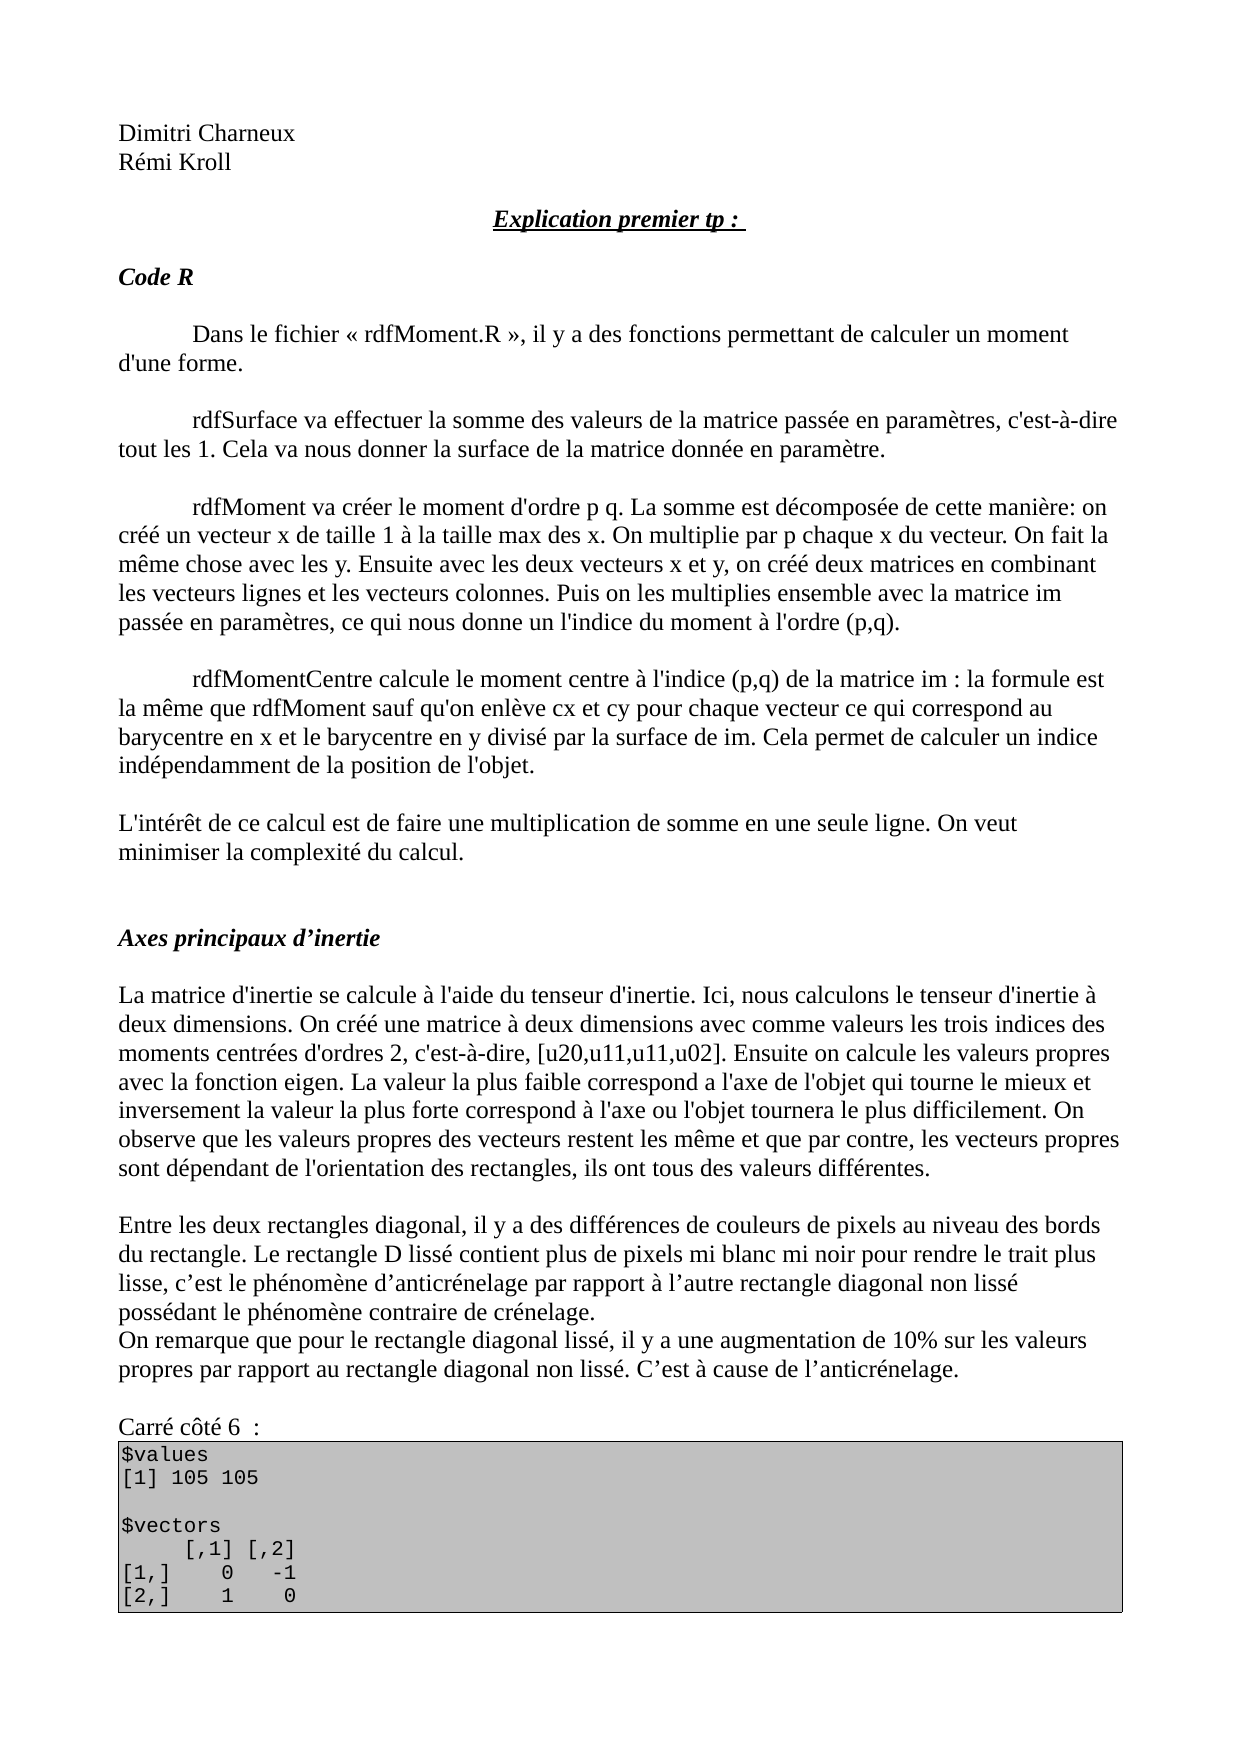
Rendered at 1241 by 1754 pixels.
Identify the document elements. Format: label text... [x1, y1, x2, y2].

text $vectors [119, 1512, 1122, 1535]
text [1,] 0 -1 [119, 1559, 1122, 1582]
text [,1] [,2] [119, 1535, 1122, 1559]
text Dimitri Charneux [118, 118, 1122, 147]
text rdfSurface va effectuer la somme des valeurs de la matrice passée en paramètres, c'est-à-dire tout les 1. Cela va nous donner la surface de la matrice donnée en paramètre. [118, 406, 1122, 463]
text On remarque que pour le rectangle diagonal lissé, il y a une augmentation de 10% sur les valeurs propres par rapport au rectangle diagonal non lissé. C’est à cause de l’anticrénelage. [118, 1326, 1122, 1383]
text L'intérêt de ce calcul est de faire une multiplication de somme en une seule ligne. On veut minimiser la complexité du calcul. [118, 808, 1122, 866]
text Axes principaux d’inertie [118, 923, 1122, 952]
text [2,] 1 0 [119, 1582, 1122, 1612]
text Entre les deux rectangles diagonal, il y a des différences de couleurs de pixels au niveau des bords du rectangle. Le rectangle D lissé contient plus de pixels mi blanc mi noir pour rendre le trait plus lisse, c’est le phénomène d’anticrénelage par rapport à l’autre rectangle diagonal non lissé possédant le phénomène contraire de crénelage. [118, 1211, 1122, 1326]
text Code R [118, 262, 1122, 291]
text rdfMoment va créer le moment d'ordre p q. La somme est décomposée de cette manière: on créé un vecteur x de taille 1 à la taille max des x. On multiplie par p chaque x du vecteur. On fait la même chose avec les y. Ensuite avec les deux vecteurs x et y, on créé deux matrices en combinant les vecteurs lignes et les vecteurs colonnes. Puis on les multiplies ensemble avec la matrice im passée en paramètres, ce qui nous donne un l'indice du moment à l'ordre (p,q). [118, 492, 1122, 636]
text Dans le fichier « rdfMoment.R », il y a des fonctions permettant de calculer un moment d'une forme. [118, 319, 1122, 377]
text [1] 105 105 [119, 1464, 1122, 1488]
text Explication premier tp : [118, 204, 1122, 233]
text La matrice d'inertie se calcule à l'aide du tenseur d'inertie. Ici, nous calculons le tenseur d'inertie à deux dimensions. On créé une matrice à deux dimensions avec comme valeurs les trois indices des moments centrées d'ordres 2, c'est-à-dire, [u20,u11,u11,u02]. Ensuite on calcule les valeurs propres avec la fonction eigen. La valeur la plus faible correspond a l'axe de l'objet qui tourne le mieux et inversement la valeur la plus forte correspond à l'axe ou l'objet tournera le plus difficilement. On observe que les valeurs propres des vecteurs restent les même et que par contre, les vecteurs propres sont dépendant de l'orientation des rectangles, ils ont tous des valeurs différentes. [118, 981, 1122, 1182]
text Carré côté 6 : [118, 1412, 1122, 1441]
text $values [119, 1442, 1122, 1464]
text Rémi Kroll [118, 147, 1122, 176]
text rdfMomentCentre calcule le moment centre à l'indice (p,q) de la matrice im : la formule est la même que rdfMoment sauf qu'on enlève cx et cy pour chaque vecteur ce qui correspond au barycentre en x et le barycentre en y divisé par la surface de im. Cela permet de calculer un indice indépendamment de la position de l'objet. [118, 664, 1122, 779]
